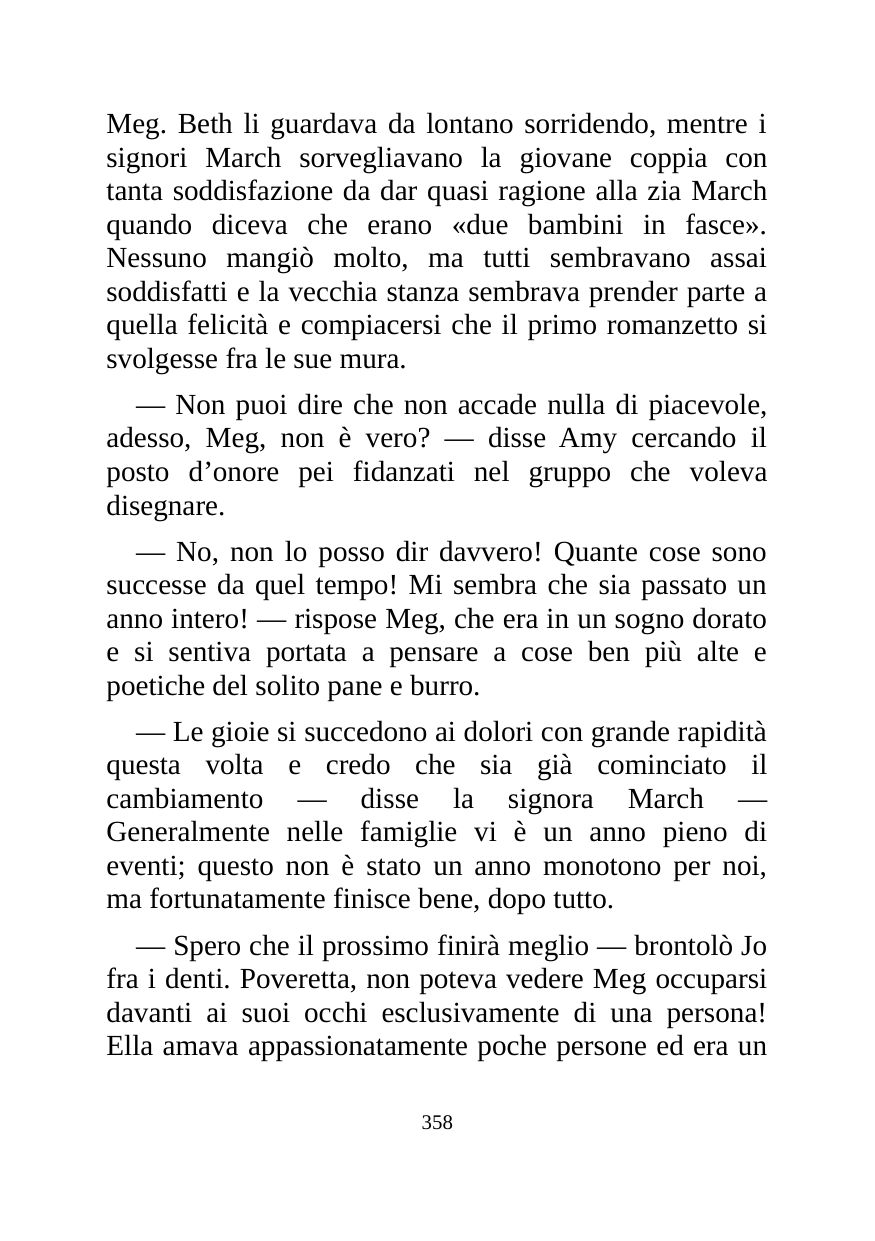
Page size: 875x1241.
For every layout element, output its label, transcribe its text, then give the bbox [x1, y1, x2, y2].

text — No, non lo posso dir davvero! Quante cose sono successe da quel tempo! Mi sembra che sia passato un anno intero! — rispose Meg, che era in un sogno dorato e si sentiva portata a pensare a cose ben più alte e poetiche del solito pane e burro. [106, 534, 768, 701]
text — Spero che il prossimo finirà meglio — brontolò Jo fra i denti. Poveretta, non poteva vedere Meg occuparsi davanti ai suoi occhi esclusivamente di una persona! Ella amava appassionatamente poche persone ed era un [106, 928, 768, 1062]
text — Le gioie si succedono ai dolori con grande rapidità questa volta e credo che sia già cominciato il cambiamento — disse la signora March — Generalmente nelle famiglie vi è un anno pieno di eventi; questo non è stato un anno monotono per noi, ma fortunatamente finisce bene, dopo tutto. [106, 714, 768, 915]
text — Non puoi dire che non accade nulla di piacevole, adesso, Meg, non è vero? — disse Amy cercando il posto d’onore pei fidanzati nel gruppo che voleva disegnare. [106, 387, 768, 521]
text Meg. Beth li guardava da lontano sorridendo, mentre i signori March sorvegliavano la giovane coppia con tanta soddisfazione da dar quasi ragione alla zia March quando diceva che erano «due bambini in fasce». Nessuno mangiò molto, ma tutti sembravano assai soddisfatti e la vecchia stanza sembrava prender parte a quella felicità e compiacersi che il primo romanzetto si svolgesse fra le sue mura. [106, 106, 768, 374]
